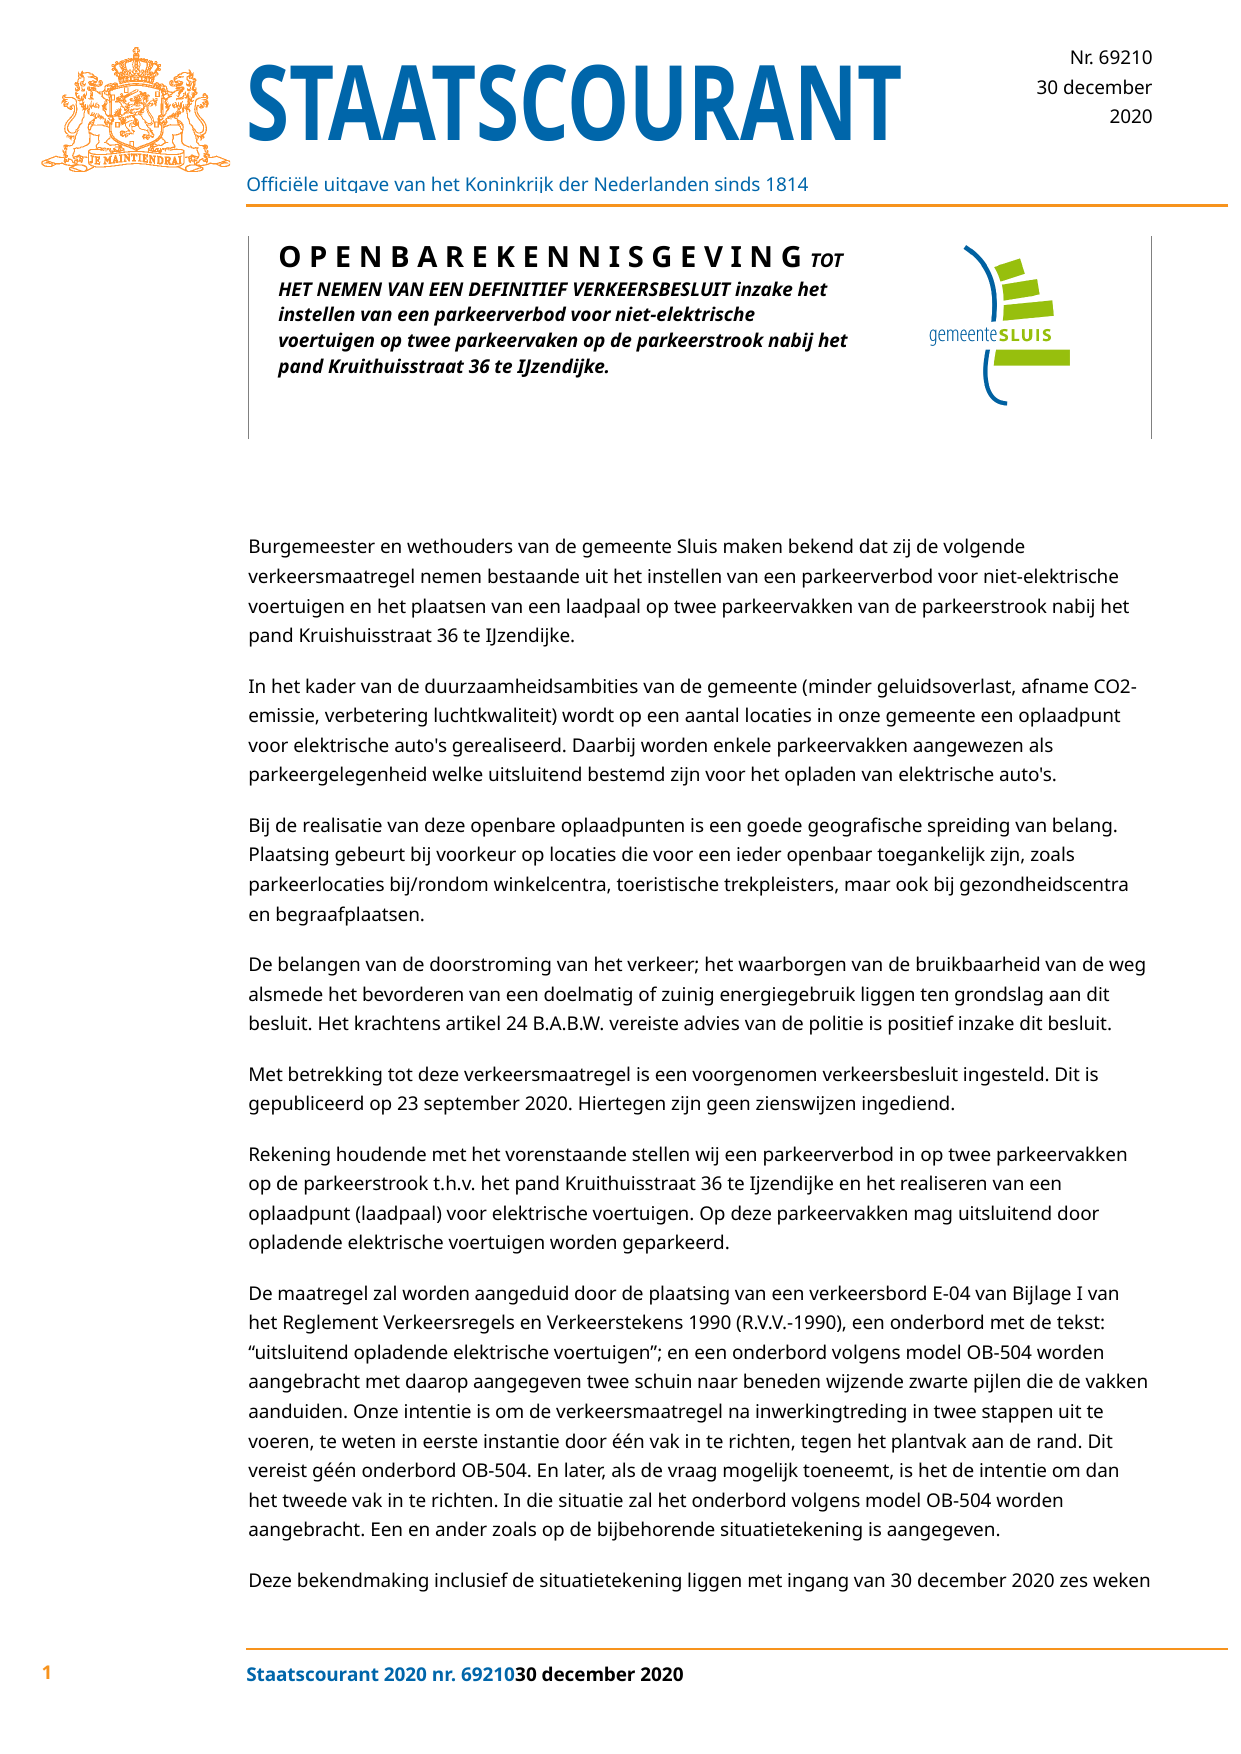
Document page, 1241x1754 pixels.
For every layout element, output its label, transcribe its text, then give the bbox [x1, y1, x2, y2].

table_header [1090, 236, 1151, 413]
text Rekening houdende met het vorenstaande stellen wij een parkeerverbod in op twee parkeervakken op de parkeerstrook t.h.v. het pand Kruithuisstraat 36 te Ijzendijke en het realiseren van een oplaadpunt (laadpaal) voor elektrische voertuigen. Op deze parkeervakken mag uitsluitend door opladende elektrische voertuigen worden geparkeerd. [248, 1141, 1152, 1255]
text Burgemeester en wethouders van de gemeente Sluis maken bekend dat zij de volgende verkeersmaatregel nemen bestaande uit het instellen van een parkeerverbod voor niet-elektrische voertuigen en het plaatsen van een laadpaal op twee parkeervakken van de parkeerstrook nabij het pand Kruishuisstraat 36 te IJzendijke. [248, 534, 1152, 648]
table_header [850, 414, 1151, 439]
text In het kader van de duurzaamheidsambities van de gemeente (minder geluidsoverlast, afname CO2-emissie, verbetering luchtkwaliteit) wordt op een aantal locaties in onze gemeente een oplaadpunt voor elektrische auto's gerealiseerd. Daarbij worden enkele parkeervakken aangewezen als parkeergelegenheid welke uitsluitend bestemd zijn voor het opladen van elektrische auto's. [248, 673, 1152, 787]
picture [912, 236, 1090, 414]
text Bij de realisatie van deze openbare oplaadpunten is een goede geografische spreiding van belang. Plaatsing gebeurt bij voorkeur op locaties die voor een ieder openbaar toegankelijk zijn, zoals parkeerlocaties bij/rondom winkelcentra, toeristische trekpleisters, maar ook bij gezondheidscentra en begraafplaatsen. [248, 812, 1152, 926]
table_header [850, 236, 912, 413]
text Met betrekking tot deze verkeersmaatregel is een voorgenomen verkeersbesluit ingesteld. Dit is gepubliceerd op 23 september 2020. Hiertegen zijn geen zienswijzen ingediend. [248, 1061, 1152, 1116]
text De belangen van de doorstroming van het verkeer; het waarborgen van de bruikbaarheid van de weg alsmede het bevorderen van een doelmatig of zuinig energiegebruik liggen ten grondslag aan dit besluit. Het krachtens artikel 24 B.A.B.W. vereiste advies van de politie is positief inzake dit besluit. [248, 951, 1152, 1036]
table_header O P E N B A R E K E N N I S G E V I N G TOT HET NEMEN VAN EEN DEFINITIEF VERKEERSBESLUIT inzake het instellen van een parkeerverbod voor niet-elektrische voertuigen op twee parkeervaken op de parkeerstrook nabij het pand Kruithuisstraat 36 te IJzendijke. [249, 236, 850, 439]
picture [41, 47, 231, 172]
text De maatregel zal worden aangeduid door de plaatsing van een verkeersbord E-04 van Bijlage I van het Reglement Verkeersregels en Verkeerstekens 1990 (R.V.V.-1990), een onderbord met de tekst: “uitsluitend opladende elektrische voertuigen”; en een onderbord volgens model OB-504 worden aangebracht met daarop aangegeven twee schuin naar beneden wijzende zwarte pijlen die de vakken aanduiden. Onze intentie is om de verkeersmaatregel na inwerkingtreding in twee stappen uit te voeren, te weten in eerste instantie door één vak in te richten, tegen het plantvak aan de rand. Dit vereist géén onderbord OB-504. En later, als de vraag mogelijk toeneemt, is het de intentie om dan het tweede vak in te richten. In die situatie zal het onderbord volgens model OB-504 worden aangebracht. Een en ander zoals op de bijbehorende situatietekening is aangegeven. [248, 1280, 1152, 1542]
text Deze bekendmaking inclusief de situatietekening liggen met ingang van 30 december 2020 zes weken [248, 1567, 1152, 1593]
